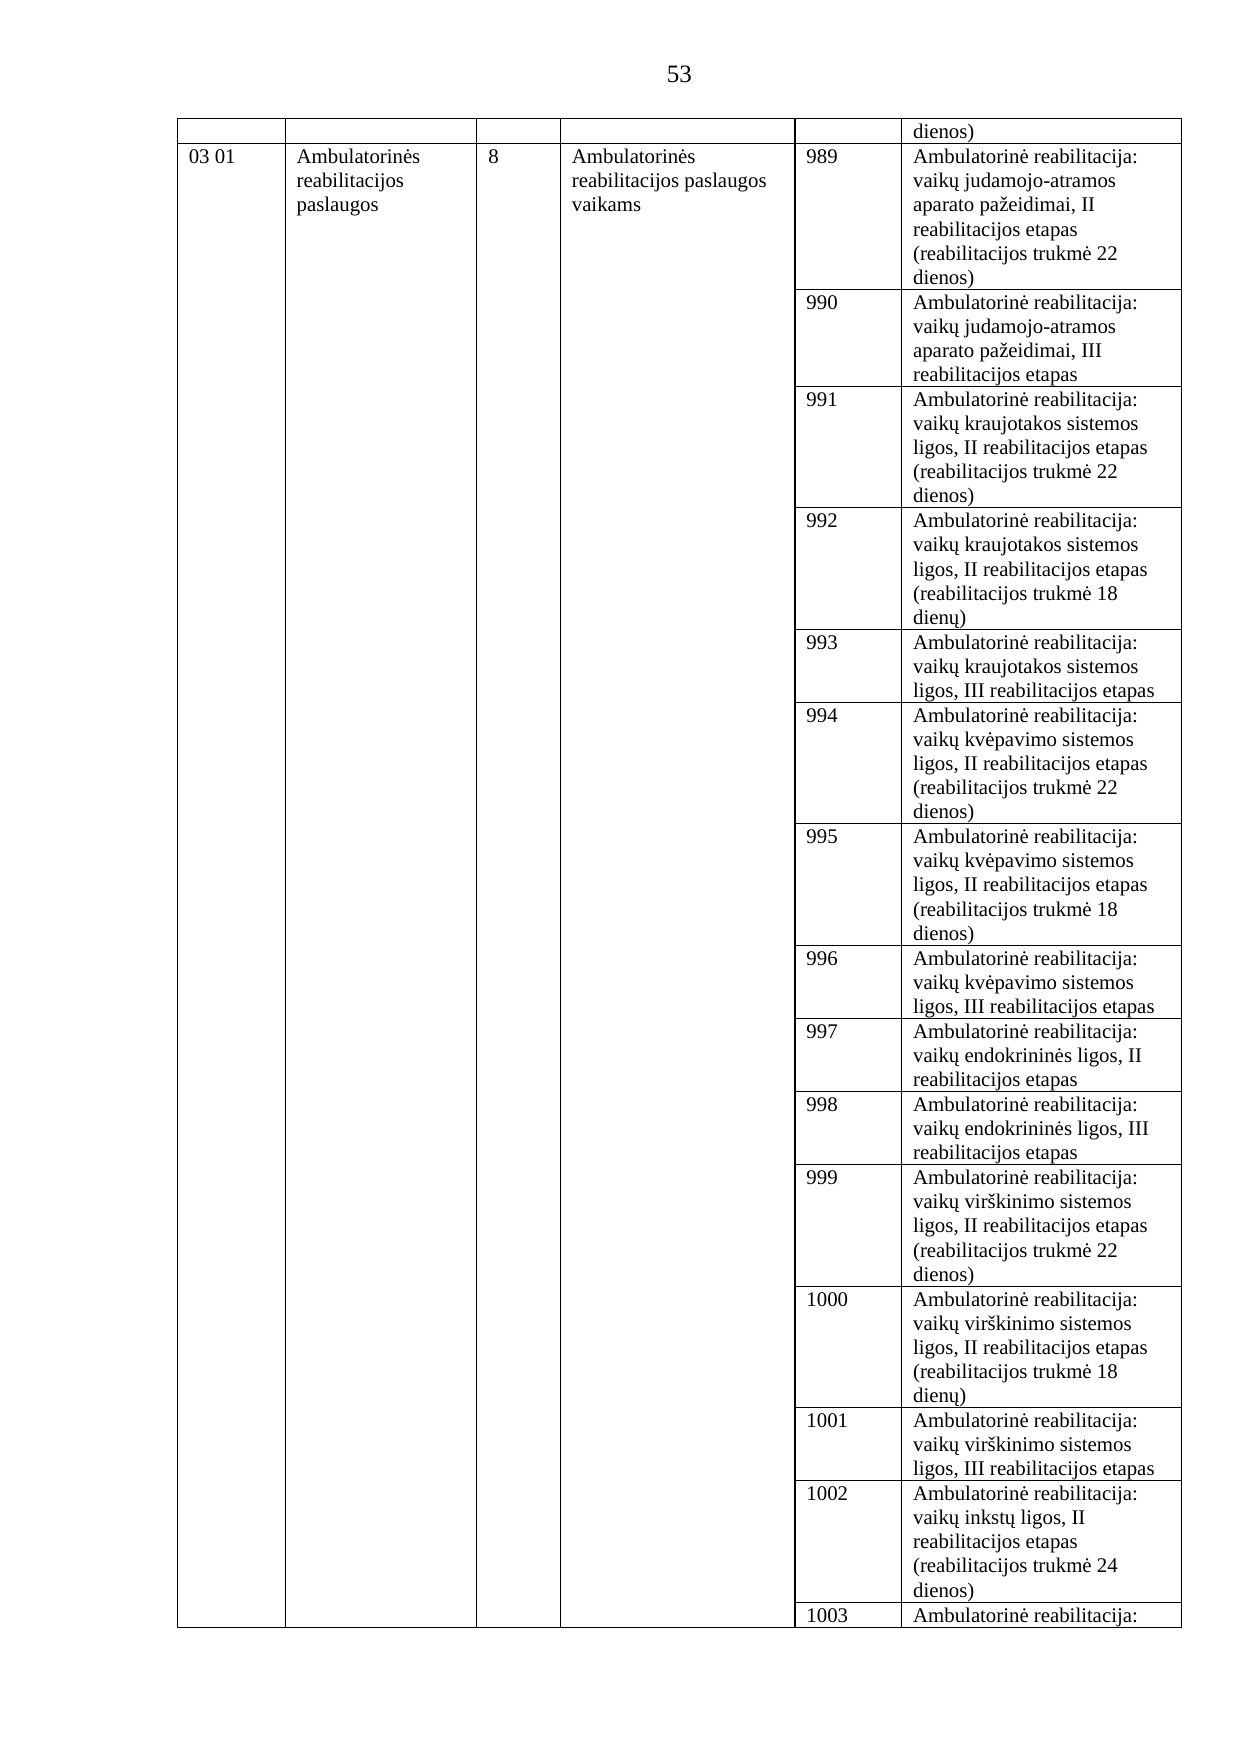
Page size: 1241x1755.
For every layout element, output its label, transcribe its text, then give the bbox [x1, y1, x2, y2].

table_cell 1001 [796, 1408, 901, 1480]
table_cell Ambulatorinė reabilitacija: vaikų kvėpavimo sistemos ligos, II reabilitacijos etapas (reabilitacijos trukmė 18 dienos) [902, 824, 1181, 944]
table_cell 991 [796, 387, 901, 507]
table_cell Ambulatorinė reabilitacija: vaikų kvėpavimo sistemos ligos, III reabilitacijos etapas [902, 946, 1181, 1018]
table_cell 03 01 [178, 144, 285, 1627]
table_cell Ambulatorinė reabilitacija: vaikų kraujotakos sistemos ligos, III reabilitacijos etapas [902, 630, 1181, 702]
table_cell 996 [796, 946, 901, 1018]
table_cell 997 [796, 1019, 901, 1091]
table_cell Ambulatorinė reabilitacija: [902, 1603, 1181, 1627]
table_cell 8 [477, 144, 560, 1627]
table_cell Ambulatorinės reabilitacijos paslaugos vaikams [561, 144, 794, 1627]
table_cell [561, 119, 794, 143]
table_cell 1003 [796, 1603, 901, 1627]
table_cell [286, 119, 476, 143]
table_cell 999 [796, 1165, 901, 1286]
table_cell Ambulatorinės reabilitacijos paslaugos [286, 144, 476, 1627]
table_cell 998 [796, 1092, 901, 1164]
table_cell 990 [796, 290, 901, 386]
table_cell dienos) [902, 119, 1181, 143]
table_cell 995 [796, 824, 901, 944]
table_cell 1002 [796, 1481, 901, 1602]
table_cell [477, 119, 560, 143]
table_cell Ambulatorinė reabilitacija: vaikų judamojo-atramos aparato pažeidimai, III reabilitacijos etapas [902, 290, 1181, 386]
table_cell Ambulatorinė reabilitacija: vaikų kvėpavimo sistemos ligos, II reabilitacijos etapas (reabilitacijos trukmė 22 dienos) [902, 703, 1181, 823]
table_cell 989 [796, 144, 901, 289]
table_cell 993 [796, 630, 901, 702]
table_cell [178, 119, 285, 143]
table_cell Ambulatorinė reabilitacija: vaikų virškinimo sistemos ligos, II reabilitacijos etapas (reabilitacijos trukmė 18 dienų) [902, 1287, 1181, 1407]
table_cell Ambulatorinė reabilitacija: vaikų kraujotakos sistemos ligos, II reabilitacijos etapas (reabilitacijos trukmė 22 dienos) [902, 387, 1181, 507]
table_cell Ambulatorinė reabilitacija: vaikų judamojo-atramos aparato pažeidimai, II reabilitacijos etapas (reabilitacijos trukmė 22 dienos) [902, 144, 1181, 289]
table_cell 1000 [796, 1287, 901, 1407]
table_cell 994 [796, 703, 901, 823]
table_cell Ambulatorinė reabilitacija: vaikų endokrininės ligos, III reabilitacijos etapas [902, 1092, 1181, 1164]
table_cell Ambulatorinė reabilitacija: vaikų kraujotakos sistemos ligos, II reabilitacijos etapas (reabilitacijos trukmė 18 dienų) [902, 508, 1181, 629]
table_cell 992 [796, 508, 901, 629]
table_cell Ambulatorinė reabilitacija: vaikų virškinimo sistemos ligos, II reabilitacijos etapas (reabilitacijos trukmė 22 dienos) [902, 1165, 1181, 1286]
table_cell [796, 119, 901, 143]
table_cell Ambulatorinė reabilitacija: vaikų virškinimo sistemos ligos, III reabilitacijos etapas [902, 1408, 1181, 1480]
table_cell Ambulatorinė reabilitacija: vaikų endokrininės ligos, II reabilitacijos etapas [902, 1019, 1181, 1091]
table_cell Ambulatorinė reabilitacija: vaikų inkstų ligos, II reabilitacijos etapas (reabilitacijos trukmė 24 dienos) [902, 1481, 1181, 1602]
